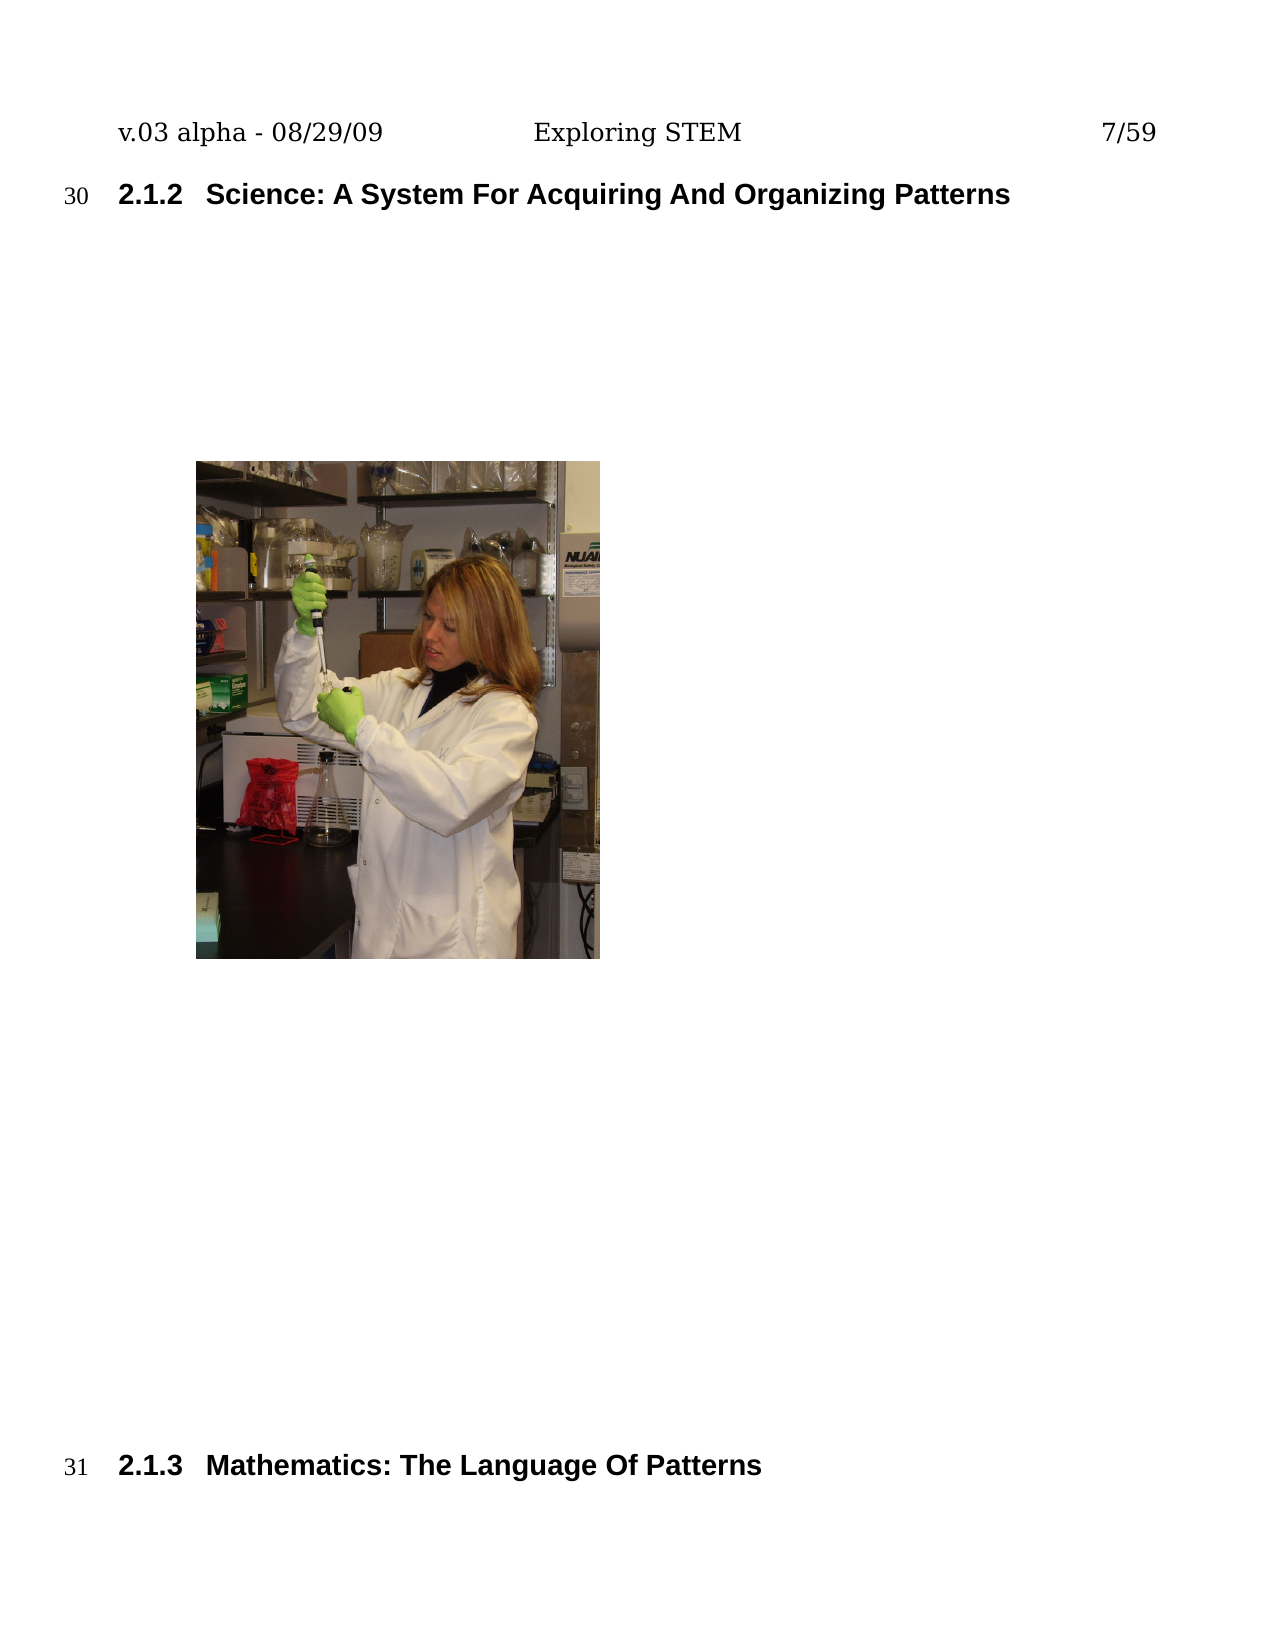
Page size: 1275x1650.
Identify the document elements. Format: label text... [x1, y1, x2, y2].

picture [196, 461, 600, 959]
subtitle Science: A System For Acquiring And Organizing Patterns [118, 177, 1157, 210]
subtitle Mathematics: The Language Of Patterns [118, 1448, 1157, 1481]
